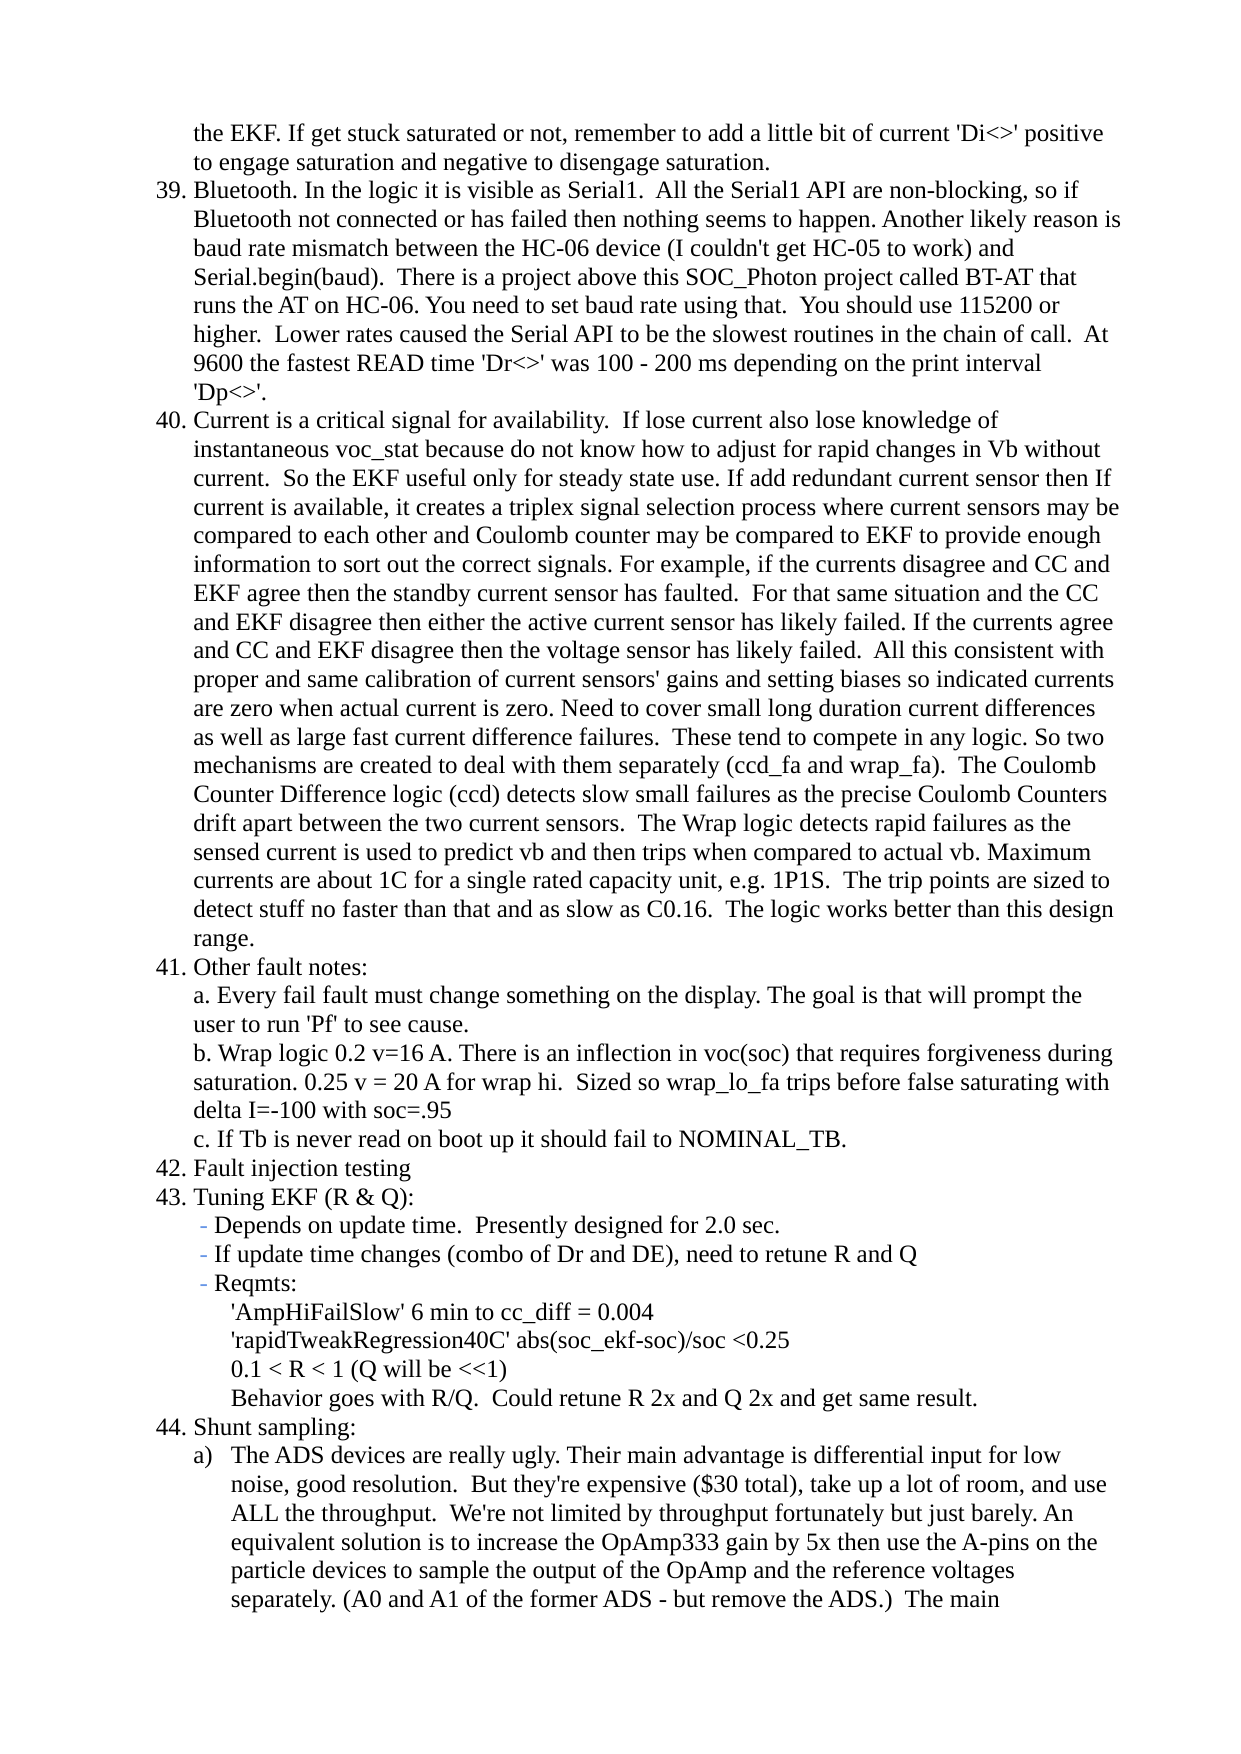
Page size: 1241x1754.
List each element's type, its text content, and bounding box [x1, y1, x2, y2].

list Behavior goes with R/Q. Could retune R 2x and Q 2x and get same result. [193, 1383, 1122, 1412]
list 0.1 < R < 1 (Q will be <<1) [193, 1354, 1122, 1383]
list 'AmpHiFailSlow' 6 min to cc_diff = 0.004 [193, 1297, 1122, 1326]
list 'rapidTweakRegression40C' abs(soc_ekf-soc)/soc <0.25 [193, 1326, 1122, 1354]
list Tuning EKF (R & Q): [156, 1182, 1122, 1211]
list - Depends on update time. Presently designed for 2.0 sec. [156, 1211, 1122, 1239]
list b. Wrap logic 0.2 v=16 A. There is an inflection in voc(soc) that requires forgiveness during saturation. 0.25 v = 20 A for wrap hi. Sized so wrap_lo_fa trips before false saturating with delta I=-100 with soc=.95 [156, 1038, 1122, 1124]
list Shunt sampling: [156, 1412, 1122, 1441]
list - If update time changes (combo of Dr and DE), need to retune R and Q [156, 1239, 1122, 1268]
list the EKF. If get stuck saturated or not, remember to add a little bit of current 'Di<>' positive to engage saturation and negative to disengage saturation. [156, 118, 1122, 176]
list - Reqmts: [156, 1268, 1122, 1297]
list Fault injection testing [156, 1153, 1122, 1182]
list The ADS devices are really ugly. Their main advantage is differential input for low noise, good resolution. But they're expensive ($30 total), take up a lot of room, and use ALL the throughput. We're not limited by throughput fortunately but just barely. An equivalent solution is to increase the OpAmp333 gain by 5x then use the A-pins on the particle devices to sample the output of the OpAmp and the reference voltages separately. (A0 and A1 of the former ADS - but remove the ADS.) The main [193, 1441, 1122, 1613]
list Bluetooth. In the logic it is visible as Serial1. All the Serial1 API are non-blocking, so if Bluetooth not connected or has failed then nothing seems to happen. Another likely reason is baud rate mismatch between the HC-06 device (I couldn't get HC-05 to work) and Serial.begin(baud). There is a project above this SOC_Photon project called BT-AT that runs the AT on HC-06. You need to set baud rate using that. You should use 115200 or higher. Lower rates caused the Serial API to be the slowest routines in the chain of call. At 9600 the fastest READ time 'Dr<>' was 100 - 200 ms depending on the print interval 'Dp<>'. [156, 176, 1122, 406]
list Other fault notes: [156, 952, 1122, 981]
list a. Every fail fault must change something on the display. The goal is that will prompt the user to run 'Pf' to see cause. [156, 981, 1122, 1038]
list c. If Tb is never read on boot up it should fail to NOMINAL_TB. [156, 1124, 1122, 1153]
list Current is a critical signal for availability. If lose current also lose knowledge of instantaneous voc_stat because do not know how to adjust for rapid changes in Vb without current. So the EKF useful only for steady state use. If add redundant current sensor then If current is available, it creates a triplex signal selection process where current sensors may be compared to each other and Coulomb counter may be compared to EKF to provide enough information to sort out the correct signals. For example, if the currents disagree and CC and EKF agree then the standby current sensor has faulted. For that same situation and the CC and EKF disagree then either the active current sensor has likely failed. If the currents agree and CC and EKF disagree then the voltage sensor has likely failed. All this consistent with proper and same calibration of current sensors' gains and setting biases so indicated currents are zero when actual current is zero. Need to cover small long duration current differences as well as large fast current difference failures. These tend to compete in any logic. So two mechanisms are created to deal with them separately (ccd_fa and wrap_fa). The Coulomb Counter Difference logic (ccd) detects slow small failures as the precise Coulomb Counters drift apart between the two current sensors. The Wrap logic detects rapid failures as the sensed current is used to predict vb and then trips when compared to actual vb. Maximum currents are about 1C for a single rated capacity unit, e.g. 1P1S. The trip points are sized to detect stuff no faster than that and as slow as C0.16. The logic works better than this design range. [156, 406, 1122, 952]
